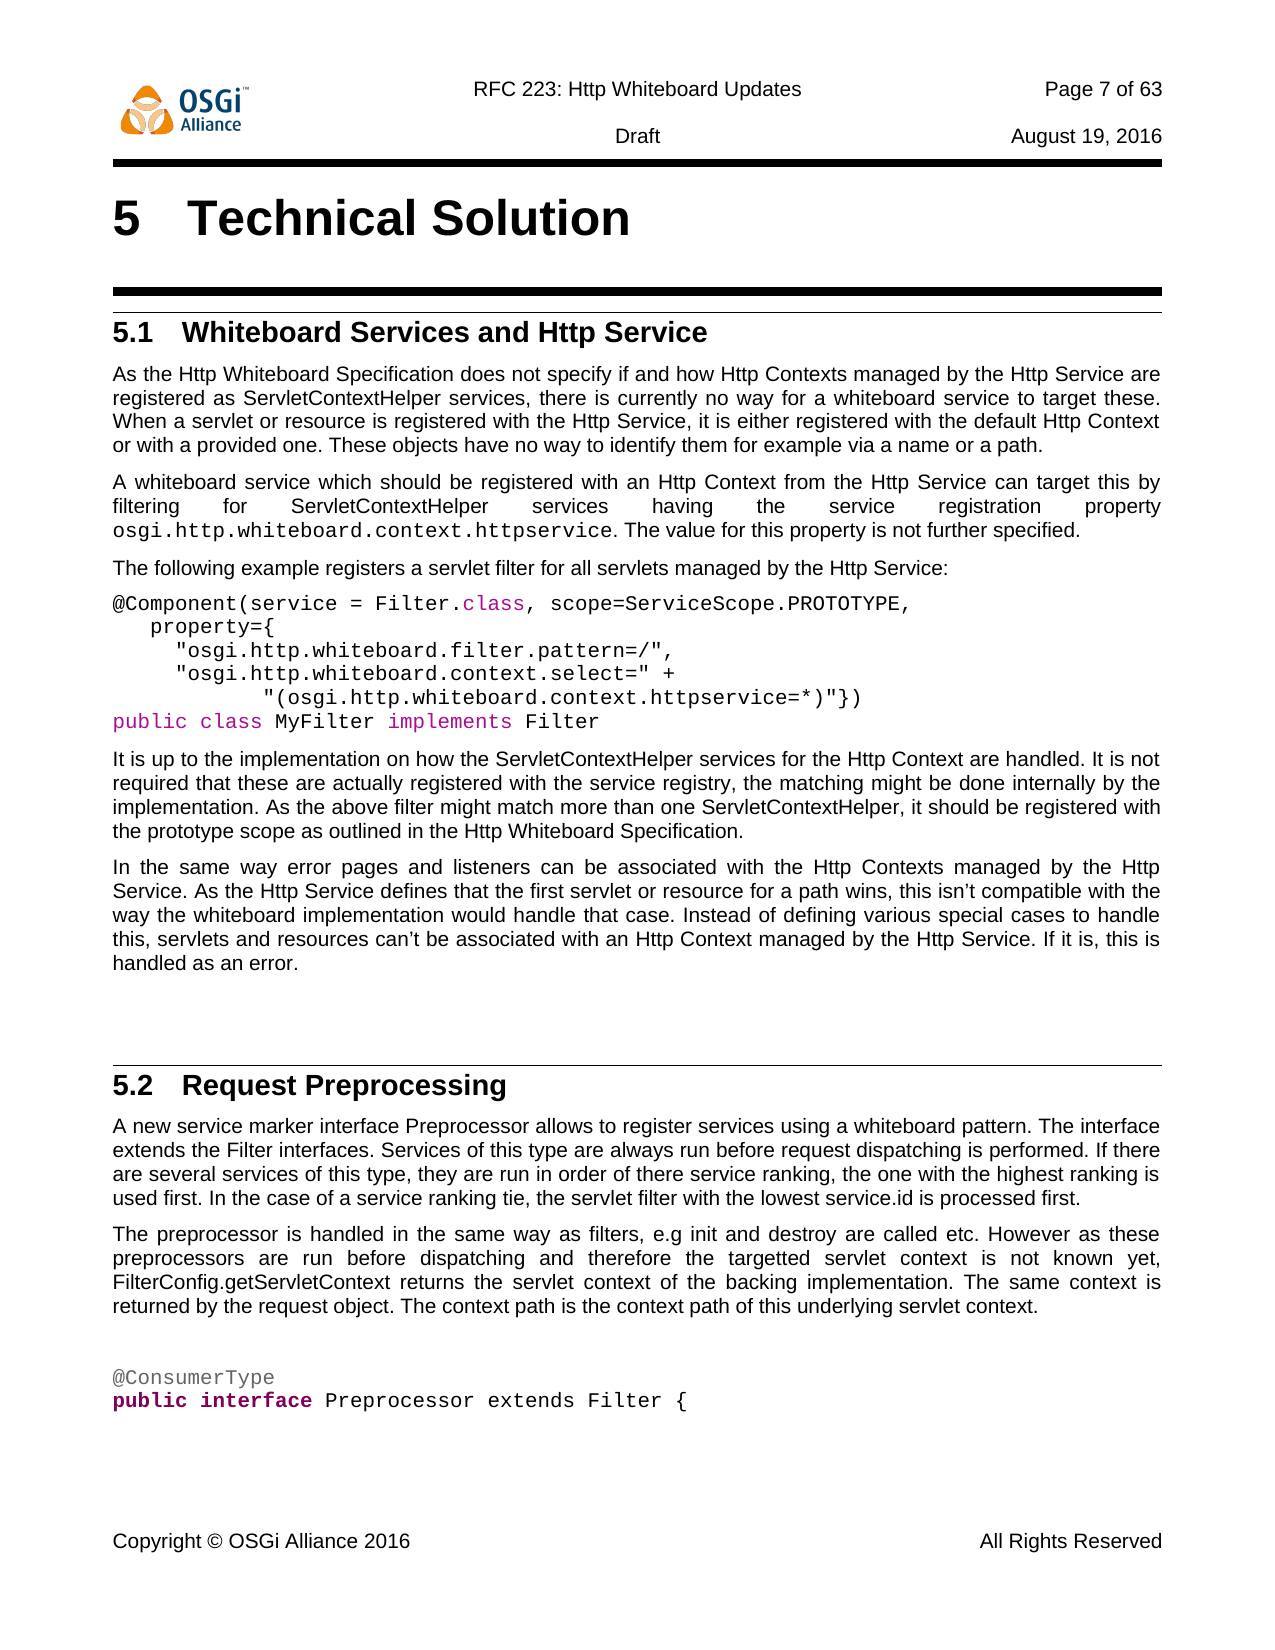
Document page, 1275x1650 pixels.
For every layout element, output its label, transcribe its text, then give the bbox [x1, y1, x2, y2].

text public interface Preprocessor extends Filter { [112, 1391, 1162, 1414]
picture [113, 78, 257, 142]
text A new service marker interface Preprocessor allows to register services using a whiteboard pattern. The interface extends the Filter interfaces. Services of this type are always run before request dispatching is performed. If there are several services of this type, they are run in order of there service ranking, the one with the highest ranking is used first. In the case of a service ranking tie, the servlet filter with the lowest service.id is processed first. [112, 1114, 1162, 1209]
text A whiteboard service which should be registered with an Http Context from the Http Service can target this by filtering for ServletContextHelper services having the service registration property osgi.http.whiteboard.context.httpservice. The value for this property is not further specified. [112, 470, 1162, 543]
text "osgi.http.whiteboard.context.select=" + "(osgi.http.whiteboard.context.httpservice=*)"}) public class MyFilter implements Filter [112, 663, 1162, 734]
text In the same way error pages and listeners can be associated with the Http Contexts managed by the Http Service. As the Http Service defines that the first servlet or resource for a path wins, this isn’t compatible with the way the whiteboard implementation would handle that case. Instead of defining various special cases to handle this, servlets and resources can’t be associated with an Http Context managed by the Http Service. If it is, this is handled as an error. [112, 855, 1162, 975]
text The following example registers a servlet filter for all servlets managed by the Http Service: [112, 556, 1162, 580]
subtitle Request Preprocessing [112, 1066, 1162, 1101]
subtitle Technical Solution [112, 160, 1162, 296]
text property={ [112, 616, 1162, 640]
text @ConsumerType [112, 1367, 1162, 1391]
text @Component(service = Filter.class, scope=ServiceScope.PROTOTYPE, [112, 592, 1162, 616]
text The preprocessor is handled in the same way as filters, e.g init and destroy are called etc. However as these preprocessors are run before dispatching and therefore the targetted servlet context is not known yet, FilterConfig.getServletContext returns the servlet context of the backing implementation. The same context is returned by the request object. The context path is the context path of this underlying servlet context. [112, 1222, 1162, 1318]
subtitle Whiteboard Services and Http Service [112, 313, 1162, 349]
text It is up to the implementation on how the ServletContextHelper services for the Http Context are handled. It is not required that these are actually registered with the service registry, the matching might be done internally by the implementation. As the above filter might match more than one ServletContextHelper, it should be registered with the prototype scope as outlined in the Http Whiteboard Specification. [112, 747, 1162, 843]
text "osgi.http.whiteboard.filter.pattern=/", [112, 640, 1162, 663]
text As the Http Whiteboard Specification does not specify if and how Http Contexts managed by the Http Service are registered as ServletContextHelper services, there is currently no way for a whiteboard service to target these. When a servlet or resource is registered with the Http Service, it is either registered with the default Http Context or with a provided one. These objects have no way to identify them for example via a name or a path. [112, 361, 1162, 457]
